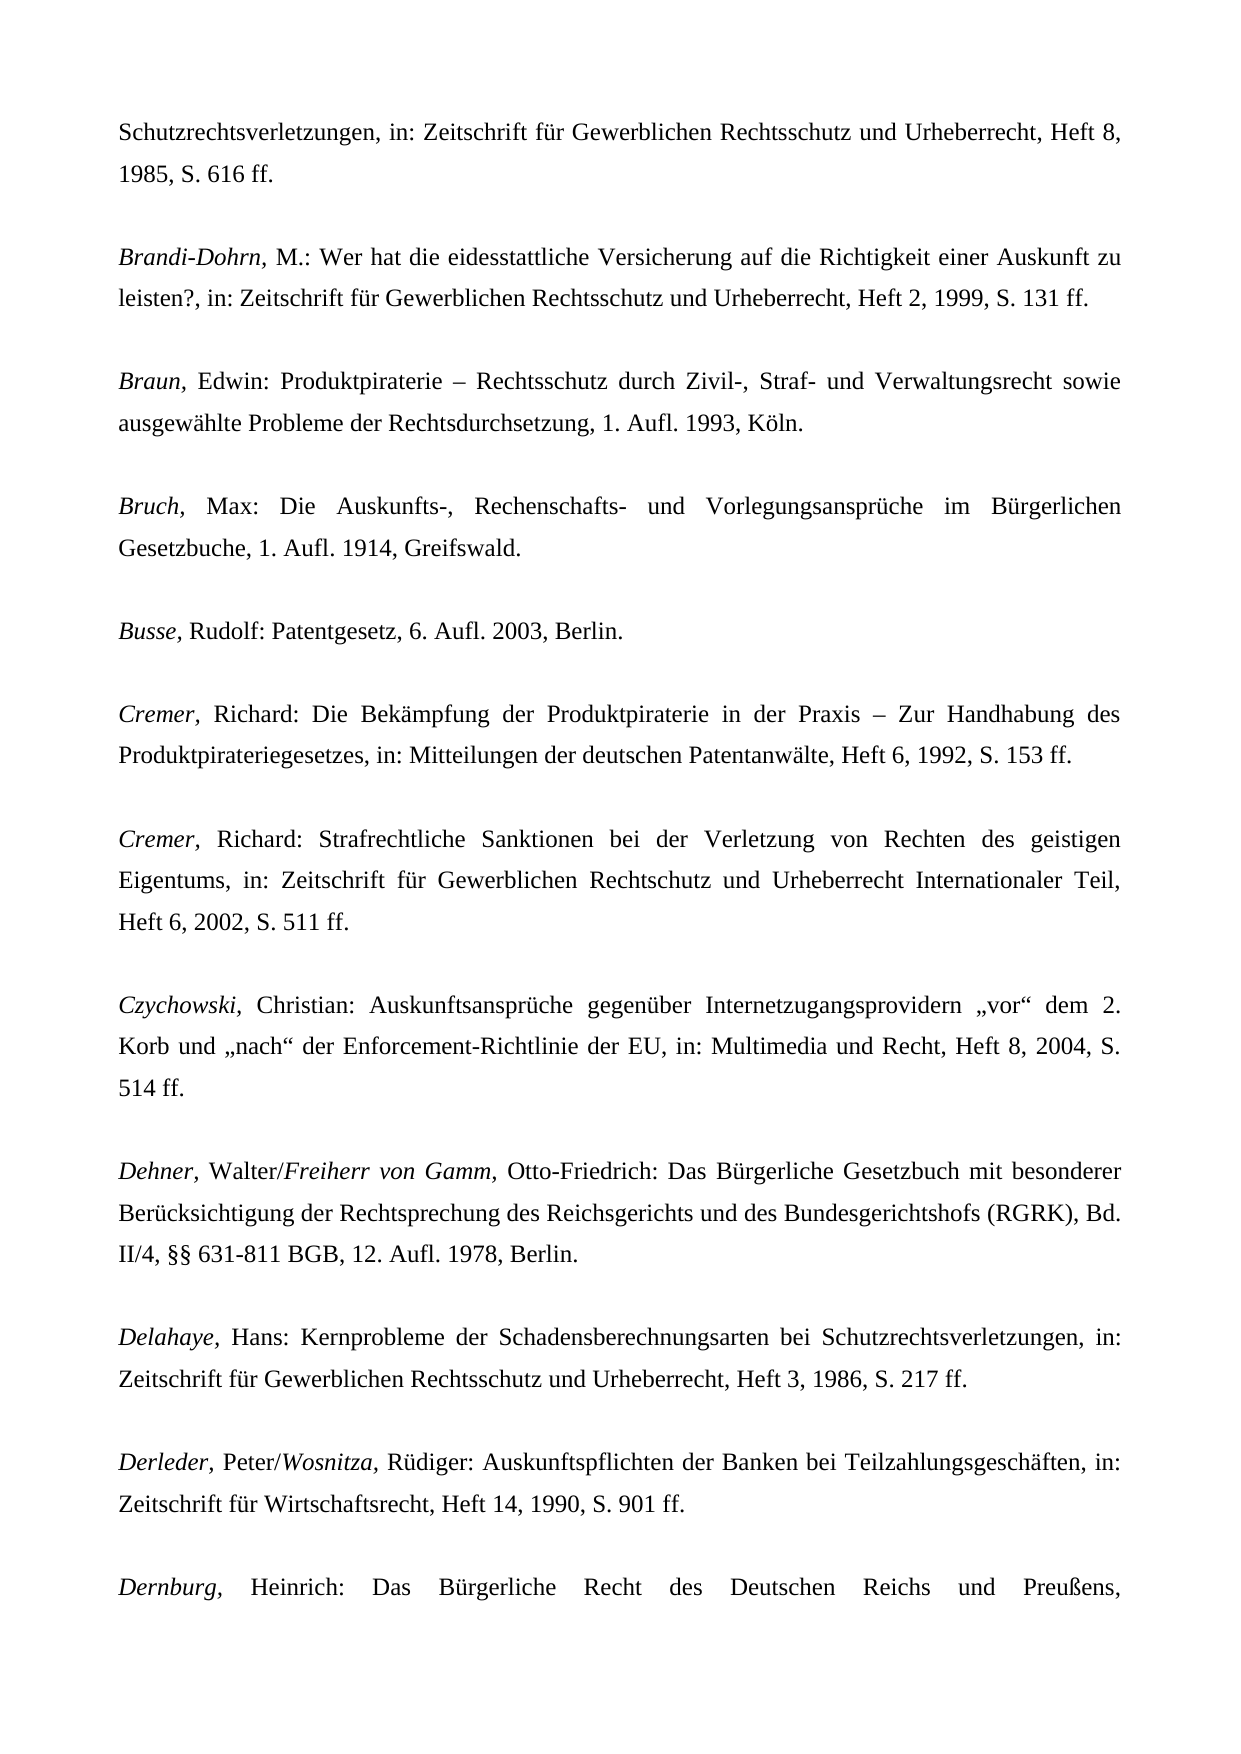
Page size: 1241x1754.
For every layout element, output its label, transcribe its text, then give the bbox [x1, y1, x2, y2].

text Braun, Edwin: Produktpiraterie – Rechtsschutz durch Zivil-, Straf- und Verwaltungsrecht sowie ausgewählte Probleme der Rechtsdurchsetzung, 1. Aufl. 1993, Köln. [118, 367, 1122, 437]
text Bruch, Max: Die Auskunfts-, Rechenschafts- und Vorlegungsansprüche im Bürgerlichen Gesetzbuche, 1. Aufl. 1914, Greifswald. [118, 492, 1122, 561]
text Brandi-Dohrn, M.: Wer hat die eidesstattliche Versicherung auf die Richtigkeit einer Auskunft zu leisten?, in: Zeitschrift für Gewerblichen Rechtsschutz und Urheberrecht, Heft 2, 1999, S. 131 ff. [118, 243, 1122, 312]
text Busse, Rudolf: Patentgesetz, 6. Aufl. 2003, Berlin. [118, 617, 1122, 644]
text Cremer, Richard: Die Bekämpfung der Produktpiraterie in der Praxis – Zur Handhabung des Produktpirateriegesetzes, in: Mitteilungen der deutschen Patentanwälte, Heft 6, 1992, S. 153 ff. [118, 700, 1122, 769]
text Derleder, Peter/Wosnitza, Rüdiger: Auskunftspflichten der Banken bei Teilzahlungsgeschäften, in: Zeitschrift für Wirtschaftsrecht, Heft 14, 1990, S. 901 ff. [118, 1448, 1122, 1517]
text Dehner, Walter/Freiherr von Gamm, Otto-Friedrich: Das Bürgerliche Gesetzbuch mit besonderer Berücksichtigung der Rechtsprechung des Reichsgerichts und des Bundesgerichtshofs (RGRK), Bd. II/4, §§ 631-811 BGB, 12. Aufl. 1978, Berlin. [118, 1157, 1122, 1268]
text Delahaye, Hans: Kernprobleme der Schadensberechnungsarten bei Schutzrechtsverletzungen, in: Zeitschrift für Gewerblichen Rechtsschutz und Urheberrecht, Heft 3, 1986, S. 217 ff. [118, 1323, 1122, 1393]
text Czychowski, Christian: Auskunftsansprüche gegenüber Internetzugangsprovidern „vor“ dem 2. Korb und „nach“ der Enforcement-Richtlinie der EU, in: Multimedia und Recht, Heft 8, 2004, S. 514 ff. [118, 991, 1122, 1102]
text Schutzrechtsverletzungen, in: Zeitschrift für Gewerblichen Rechtsschutz und Urheberrecht, Heft 8, 1985, S. 616 ff. [118, 118, 1122, 187]
text Cremer, Richard: Strafrechtliche Sanktionen bei der Verletzung von Rechten des geistigen Eigentums, in: Zeitschrift für Gewerblichen Rechtschutz und Urheberrecht Internationaler Teil, Heft 6, 2002, S. 511 ff. [118, 825, 1122, 936]
text Dernburg, Heinrich: Das Bürgerliche Recht des Deutschen Reichs und Preußens, [118, 1573, 1122, 1601]
